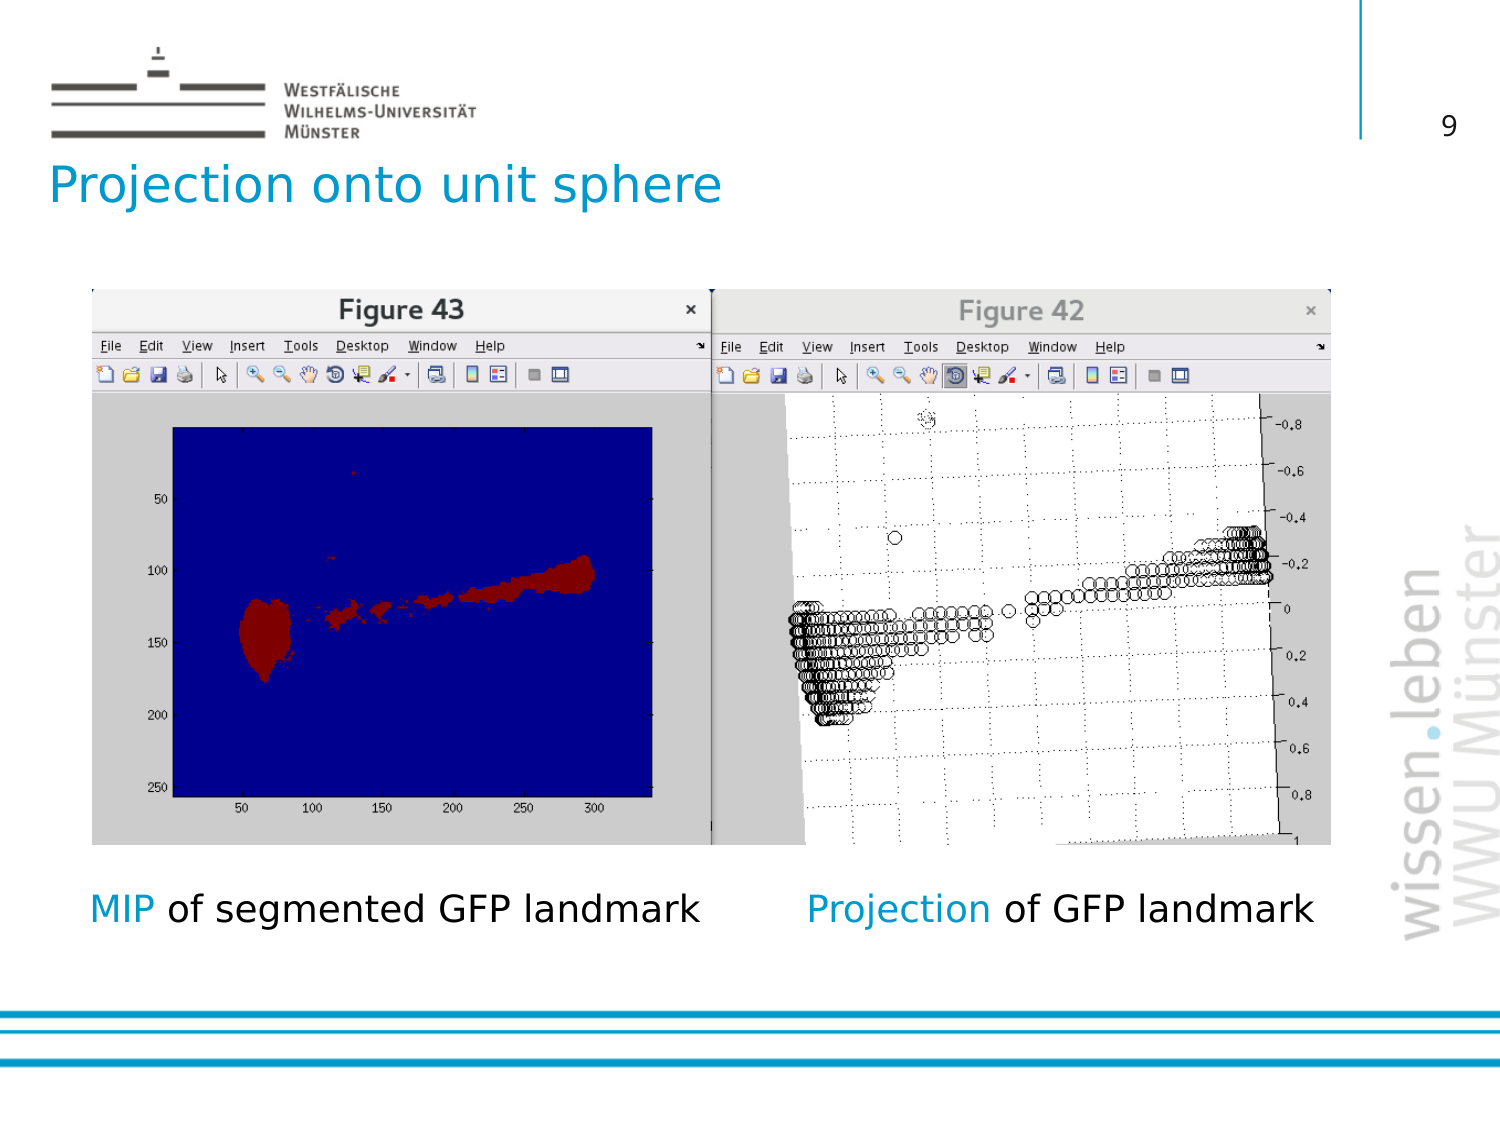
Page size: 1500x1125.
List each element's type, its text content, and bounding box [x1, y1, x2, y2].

slide_number [1374, 100, 1473, 162]
picture [0, 1034, 1500, 1059]
picture [0, 0, 1500, 1011]
text_box Projection of GFP landmark [717, 879, 1406, 982]
picture [0, 1018, 1500, 1030]
list [32, 219, 1375, 988]
picture [0, 1067, 1500, 1125]
title Projection onto unit sphere [33, 140, 1346, 220]
